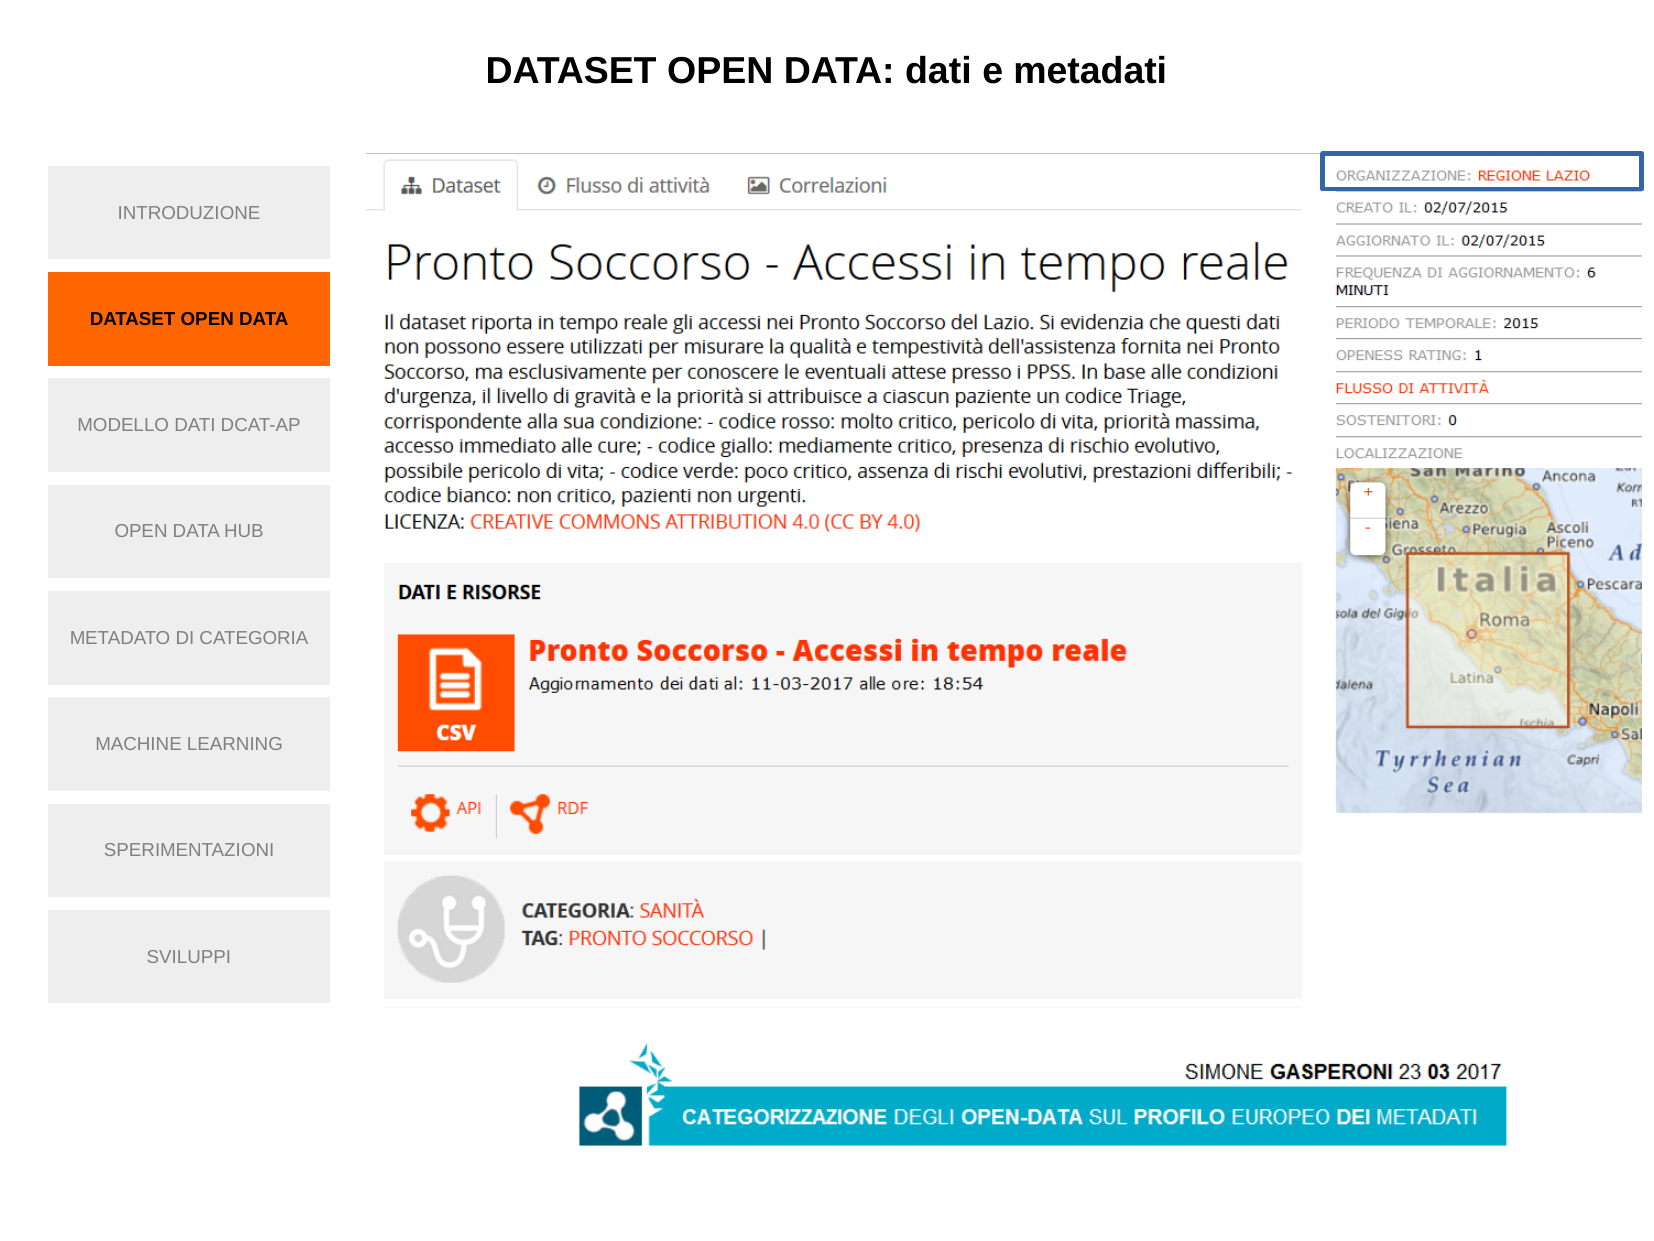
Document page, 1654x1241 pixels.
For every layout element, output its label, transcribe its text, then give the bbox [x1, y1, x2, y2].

text_box DATASET OPEN DATA: dati e metadati [0, 0, 1654, 122]
text_box INTRODUZIONE [47, 165, 331, 260]
text_box DATASET OPEN DATA [47, 271, 331, 367]
text_box MACHINE LEARNING [47, 696, 331, 792]
picture [366, 153, 1642, 1008]
text_box OPEN DATA HUB [47, 484, 331, 579]
picture [557, 1039, 1524, 1157]
text_box SPERIMENTAZIONI [47, 803, 331, 898]
text_box SVILUPPI [47, 909, 331, 1004]
text_box METADATO DI CATEGORIA [47, 590, 331, 686]
picture [1325, 156, 1639, 187]
text_box MODELLO DATI DCAT-AP [47, 377, 331, 473]
